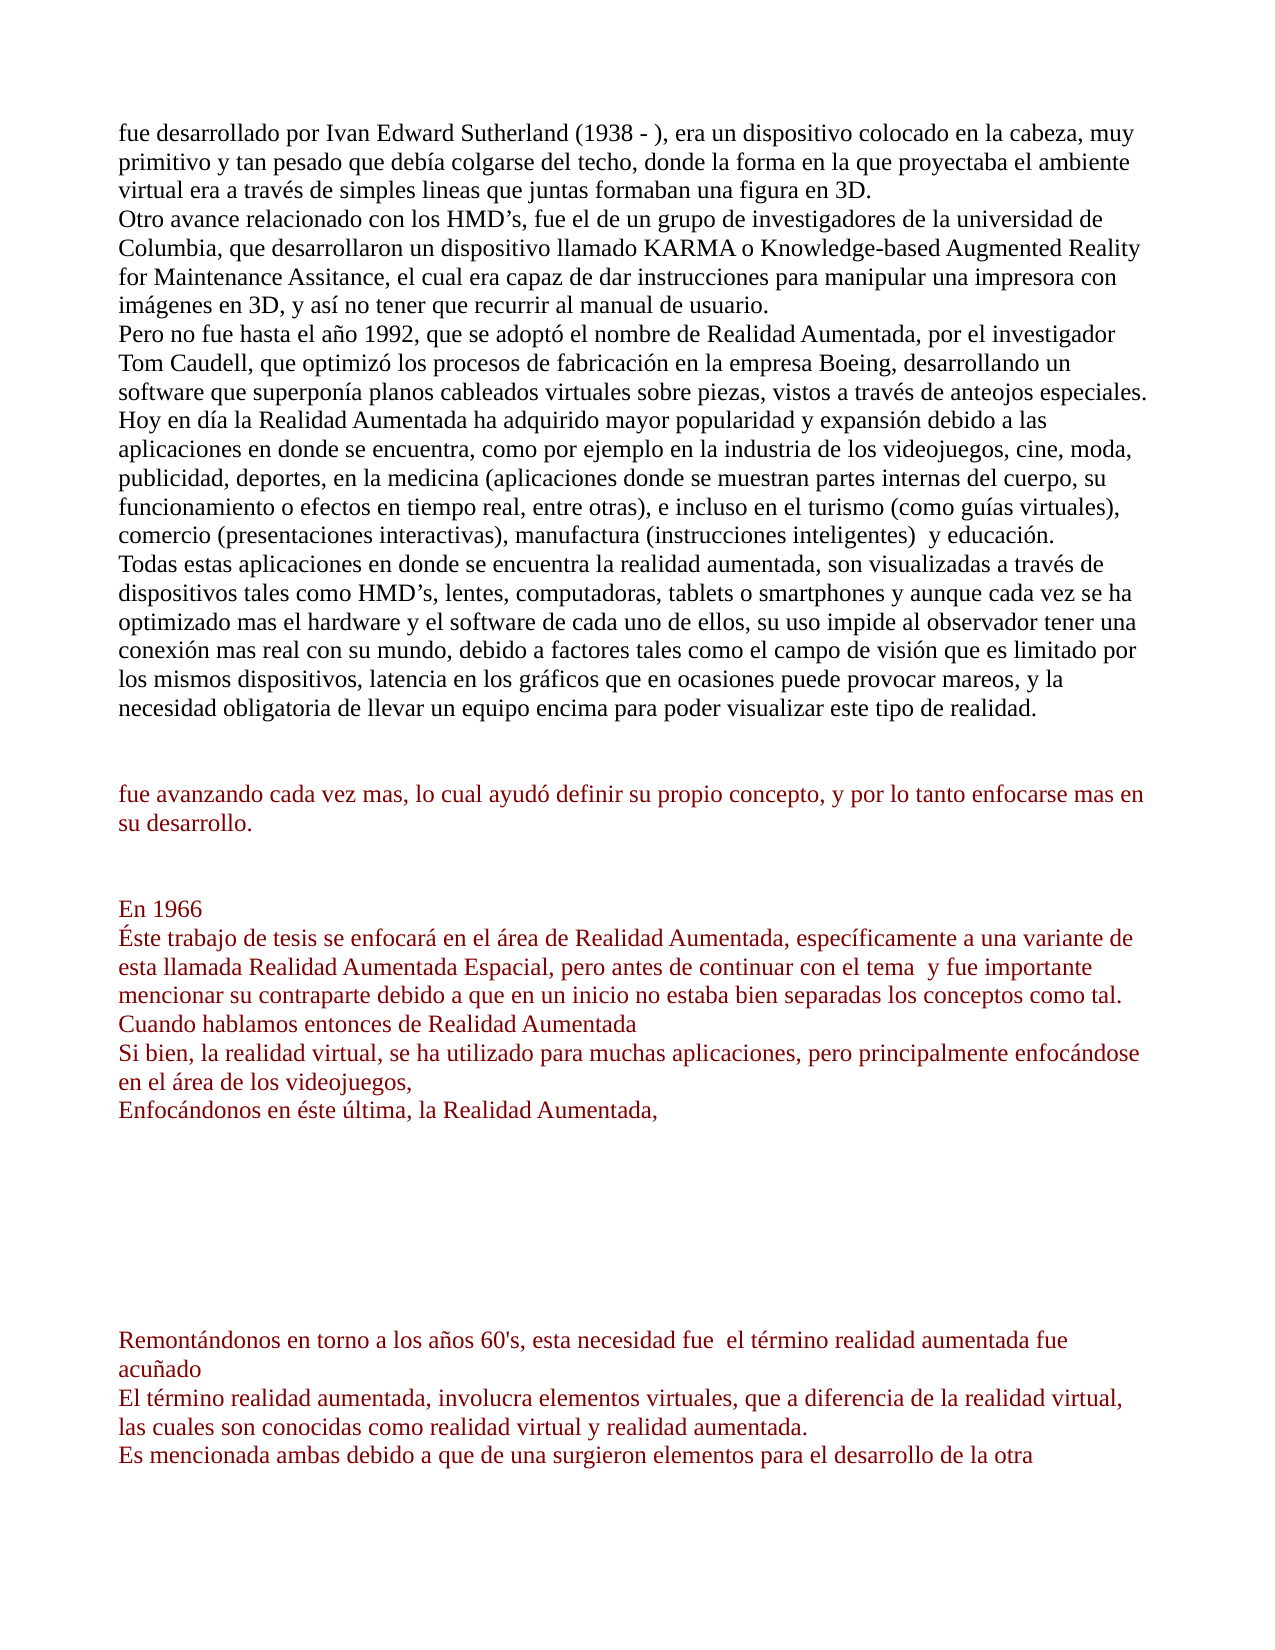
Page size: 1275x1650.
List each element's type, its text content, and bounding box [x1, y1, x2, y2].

text Hoy en día la Realidad Aumentada ha adquirido mayor popularidad y expansión debido a las aplicaciones en donde se encuentra, como por ejemplo en la industria de los videojuegos, cine, moda, publicidad, deportes, en la medicina (aplicaciones donde se muestran partes internas del cuerpo, su funcionamiento o efectos en tiempo real, entre otras), e incluso en el turismo (como guías virtuales), comercio (presentaciones interactivas), manufactura (instrucciones inteligentes) y educación. [118, 406, 1157, 549]
text El término realidad aumentada, involucra elementos virtuales, que a diferencia de la realidad virtual, las cuales son conocidas como realidad virtual y realidad aumentada. [118, 1383, 1157, 1441]
text Remontándonos en torno a los años 60's, esta necesidad fue el término realidad aumentada fue acuñado [118, 1326, 1157, 1383]
text Pero no fue hasta el año 1992, que se adoptó el nombre de Realidad Aumentada, por el investigador Tom Caudell, que optimizó los procesos de fabricación en la empresa Boeing, desarrollando un software que superponía planos cableados virtuales sobre piezas, vistos a través de anteojos especiales. [118, 319, 1157, 406]
text En 1966 [118, 894, 1157, 923]
text Enfocándonos en éste última, la Realidad Aumentada, [118, 1096, 1157, 1124]
text Éste trabajo de tesis se enfocará en el área de Realidad Aumentada, específicamente a una variante de esta llamada Realidad Aumentada Espacial, pero antes de continuar con el tema y fue importante mencionar su contraparte debido a que en un inicio no estaba bien separadas los conceptos como tal. [118, 923, 1157, 1009]
text Todas estas aplicaciones en donde se encuentra la realidad aumentada, son visualizadas a través de dispositivos tales como HMD’s, lentes, computadoras, tablets o smartphones y aunque cada vez se ha optimizado mas el hardware y el software de cada uno de ellos, su uso impide al observador tener una conexión mas real con su mundo, debido a factores tales como el campo de visión que es limitado por los mismos dispositivos, latencia en los gráficos que en ocasiones puede provocar mareos, y la necesidad obligatoria de llevar un equipo encima para poder visualizar este tipo de realidad. [118, 549, 1157, 722]
text Cuando hablamos entonces de Realidad Aumentada [118, 1009, 1157, 1038]
text Otro avance relacionado con los HMD’s, fue el de un grupo de investigadores de la universidad de Columbia, que desarrollaron un dispositivo llamado KARMA o Knowledge-based Augmented Reality for Maintenance Assitance, el cual era capaz de dar instrucciones para manipular una impresora con imágenes en 3D, y así no tener que recurrir al manual de usuario. [118, 204, 1157, 319]
text Si bien, la realidad virtual, se ha utilizado para muchas aplicaciones, pero principalmente enfocándose en el área de los videojuegos, [118, 1038, 1157, 1096]
text Es mencionada ambas debido a que de una surgieron elementos para el desarrollo de la otra [118, 1441, 1157, 1469]
text fue desarrollado por Ivan Edward Sutherland (1938 - ), era un dispositivo colocado en la cabeza, muy primitivo y tan pesado que debía colgarse del techo, donde la forma en la que proyectaba el ambiente virtual era a través de simples lineas que juntas formaban una figura en 3D. [118, 118, 1157, 204]
text fue avanzando cada vez mas, lo cual ayudó definir su propio concepto, y por lo tanto enfocarse mas en su desarrollo. [118, 779, 1157, 837]
